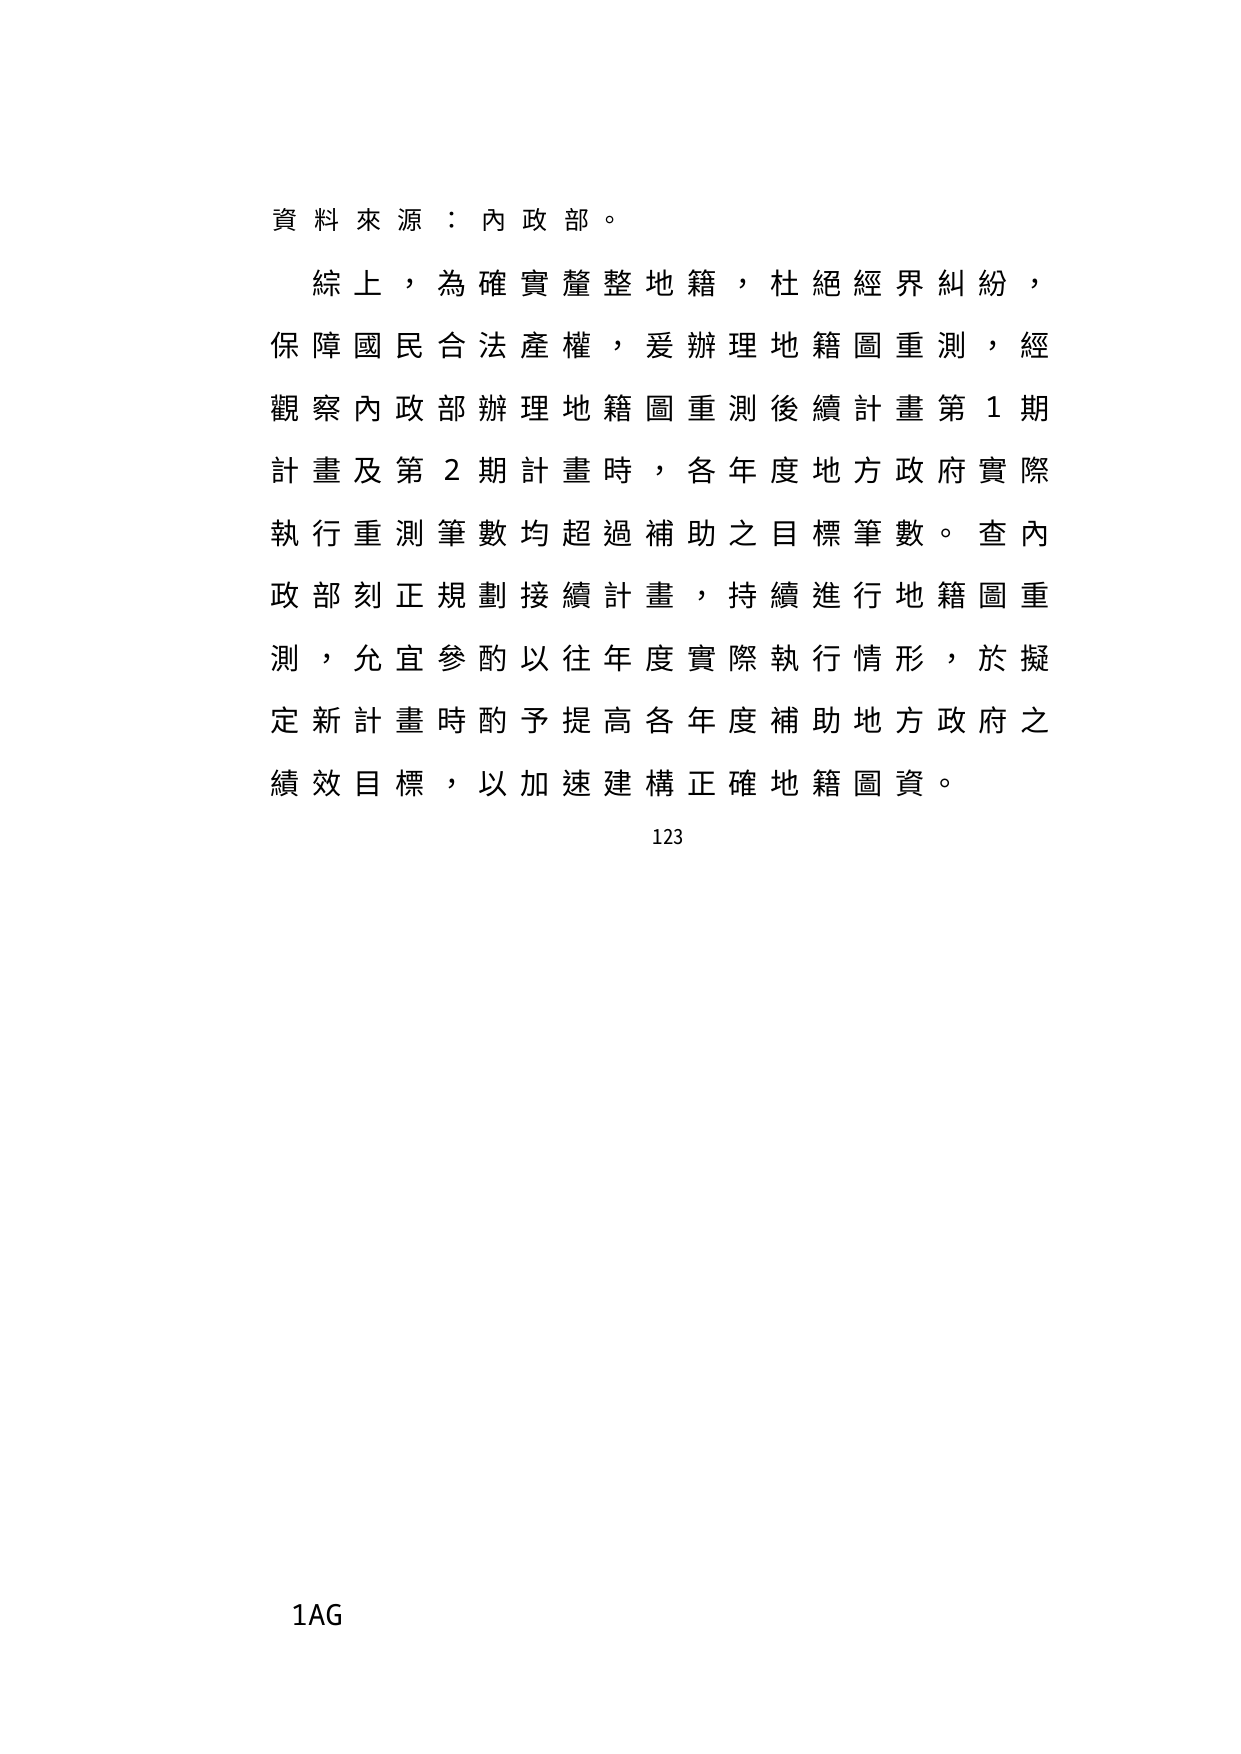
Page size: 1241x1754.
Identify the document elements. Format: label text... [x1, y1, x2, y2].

text 資料來源：內政部。 [181, 177, 1056, 240]
text 綜上，為確實釐整地籍，杜絕經界糾紛，保障國民合法產權，爰辦理地籍圖重測，經觀察內政部辦理地籍圖重測後續計畫第1期計畫及第2期計畫時，各年度地方政府實際執行重測筆數均超過補助之目標筆數。查內政部刻正規劃接續計畫，持續進行地籍圖重測，允宜參酌以往年度實際執行情形，於擬定新計畫時酌予提高各年度補助地方政府之績效目標，以加速建構正確地籍圖資。 [240, 240, 1056, 802]
